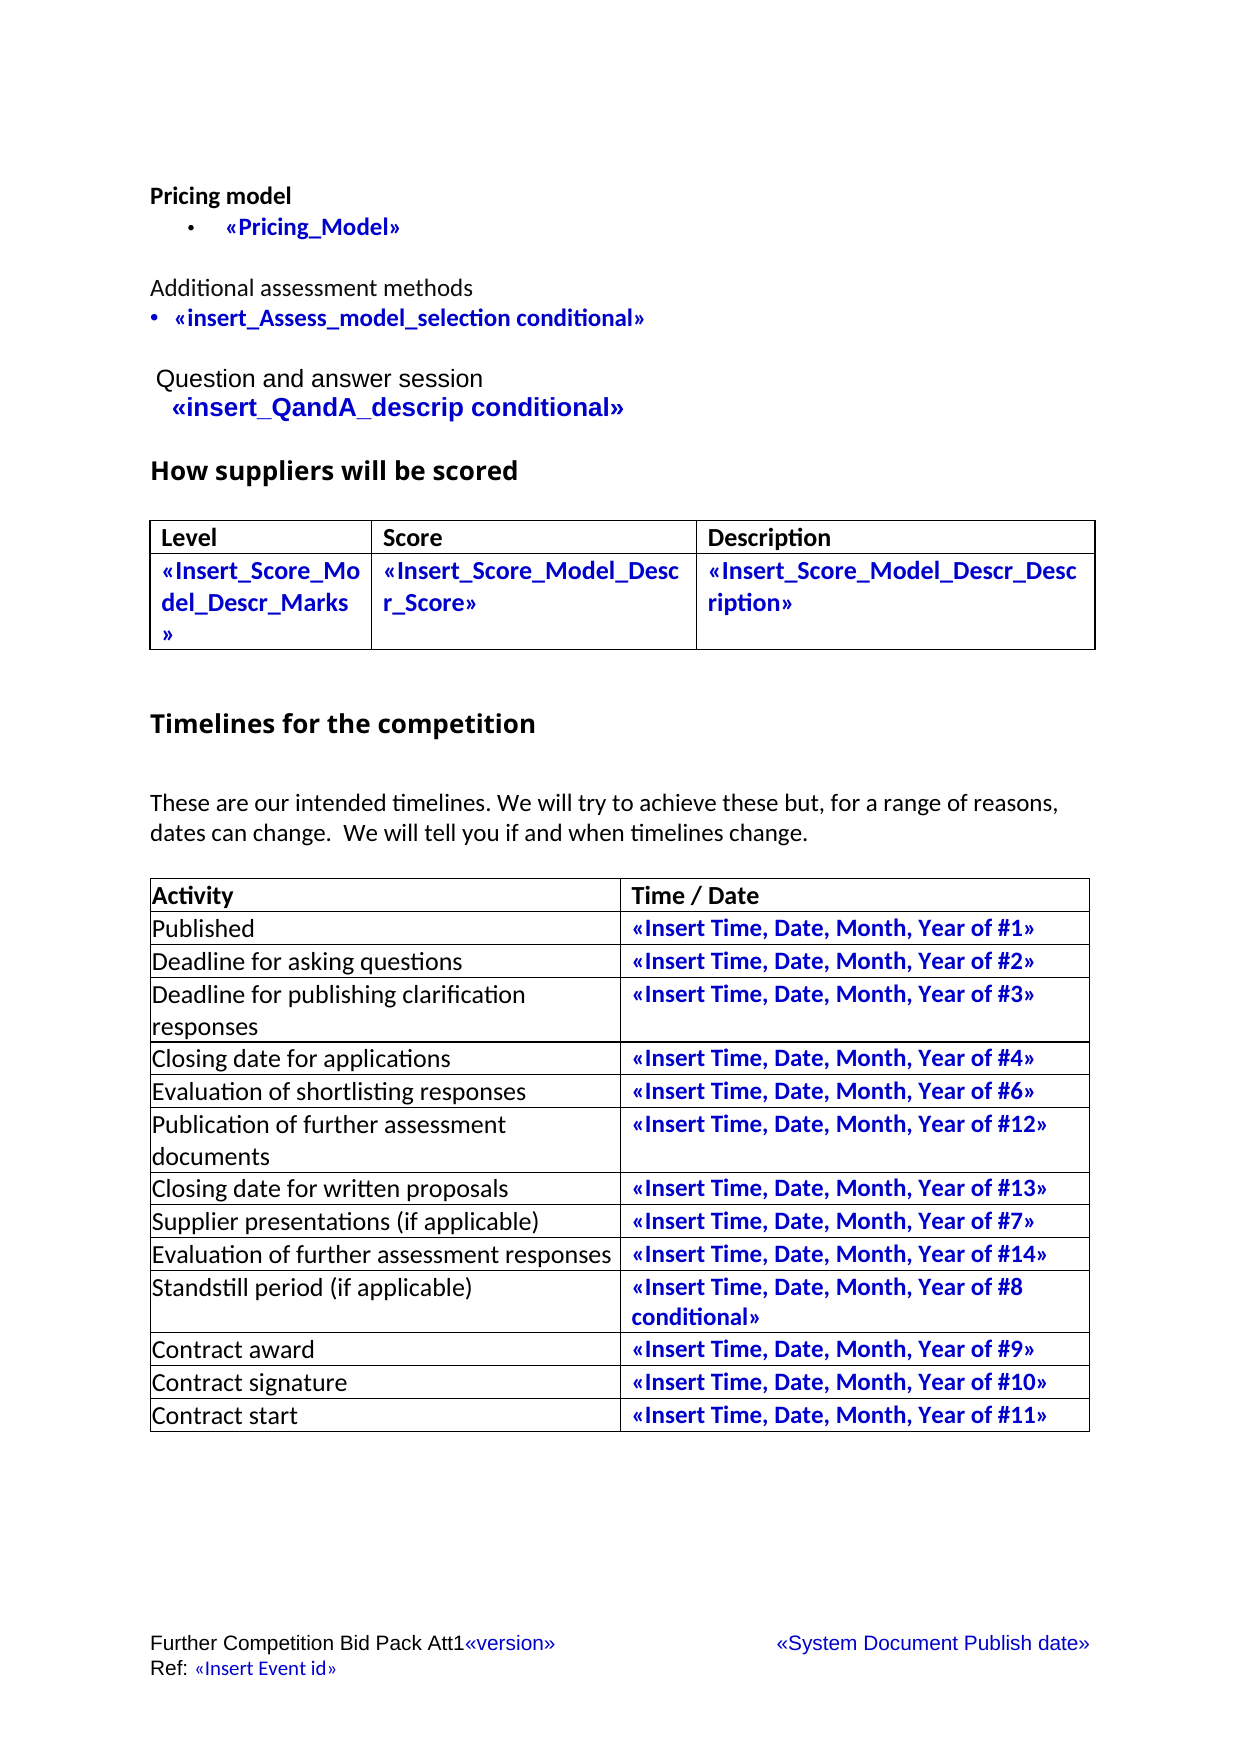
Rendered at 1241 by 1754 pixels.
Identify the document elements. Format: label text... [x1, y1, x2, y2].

table_cell Supplier presentations (if applicable) [151, 1205, 620, 1237]
table_header Activity [151, 879, 620, 911]
table_cell «Insert Time, Date, Month, Year of #8 conditional» [621, 1271, 1089, 1332]
table_cell Contract start [151, 1399, 620, 1431]
text Pricing model [150, 181, 1090, 211]
list «Pricing_Model» [187, 211, 1090, 242]
text Additional assessment methods [150, 272, 1090, 303]
table_cell «Insert Time, Date, Month, Year of #4» [621, 1043, 1089, 1074]
table_cell «Insert Time, Date, Month, Year of #2» [621, 945, 1089, 977]
table_cell Evaluation of shortlisting responses [151, 1075, 620, 1107]
table_header Description [697, 521, 1094, 553]
table_cell «Insert Time, Date, Month, Year of #10» [621, 1366, 1089, 1398]
text «insert_QandA_descrip conditional» [150, 392, 1090, 422]
subtitle Timelines for the competition [150, 706, 1090, 787]
table_header Time / Date [621, 879, 1089, 911]
text How suppliers will be scored [150, 453, 1090, 488]
table_cell Deadline for publishing clarification responses [151, 978, 620, 1041]
table_cell Closing date for applications [151, 1043, 620, 1074]
table_cell Evaluation of further assessment responses [151, 1238, 620, 1270]
table_header Level [151, 521, 371, 553]
table_cell «Insert_Score_Model_Descr_Score» [372, 554, 696, 649]
table_cell «Insert Time, Date, Month, Year of #1» [621, 912, 1089, 944]
table_cell Closing date for written proposals [151, 1173, 620, 1204]
table_cell «Insert Time, Date, Month, Year of #3» [621, 978, 1089, 1041]
table_cell «Insert Time, Date, Month, Year of #7» [621, 1205, 1089, 1237]
table_cell Standstill period (if applicable) [151, 1271, 620, 1332]
table_cell Contract award [151, 1333, 620, 1365]
list «insert_Assess_model_selection conditional» [150, 303, 1090, 333]
table_header Score [372, 521, 696, 553]
table_cell «Insert Time, Date, Month, Year of #9» [621, 1333, 1089, 1365]
table_cell «Insert Time, Date, Month, Year of #12» [621, 1108, 1089, 1172]
table_cell «Insert Time, Date, Month, Year of #14» [621, 1238, 1089, 1270]
text These are our intended timelines. We will try to achieve these but, for a range of reasons, dates can change. We will tell you if and when timelines change. [150, 787, 1090, 878]
table_cell «Insert Time, Date, Month, Year of #6» [621, 1075, 1089, 1107]
table_cell Deadline for asking questions [151, 945, 620, 977]
table_cell Published [151, 912, 620, 944]
table_cell «Insert Time, Date, Month, Year of #13» [621, 1173, 1089, 1204]
text Question and answer session [150, 364, 1090, 392]
table_cell «Insert_Score_Model_Descr_Description» [697, 554, 1094, 649]
table_cell Publication of further assessment documents [151, 1108, 620, 1172]
table_cell «Insert_Score_Model_Descr_Marks» [151, 554, 371, 649]
table_cell Contract signature [151, 1366, 620, 1398]
table_cell «Insert Time, Date, Month, Year of #11» [621, 1399, 1089, 1431]
